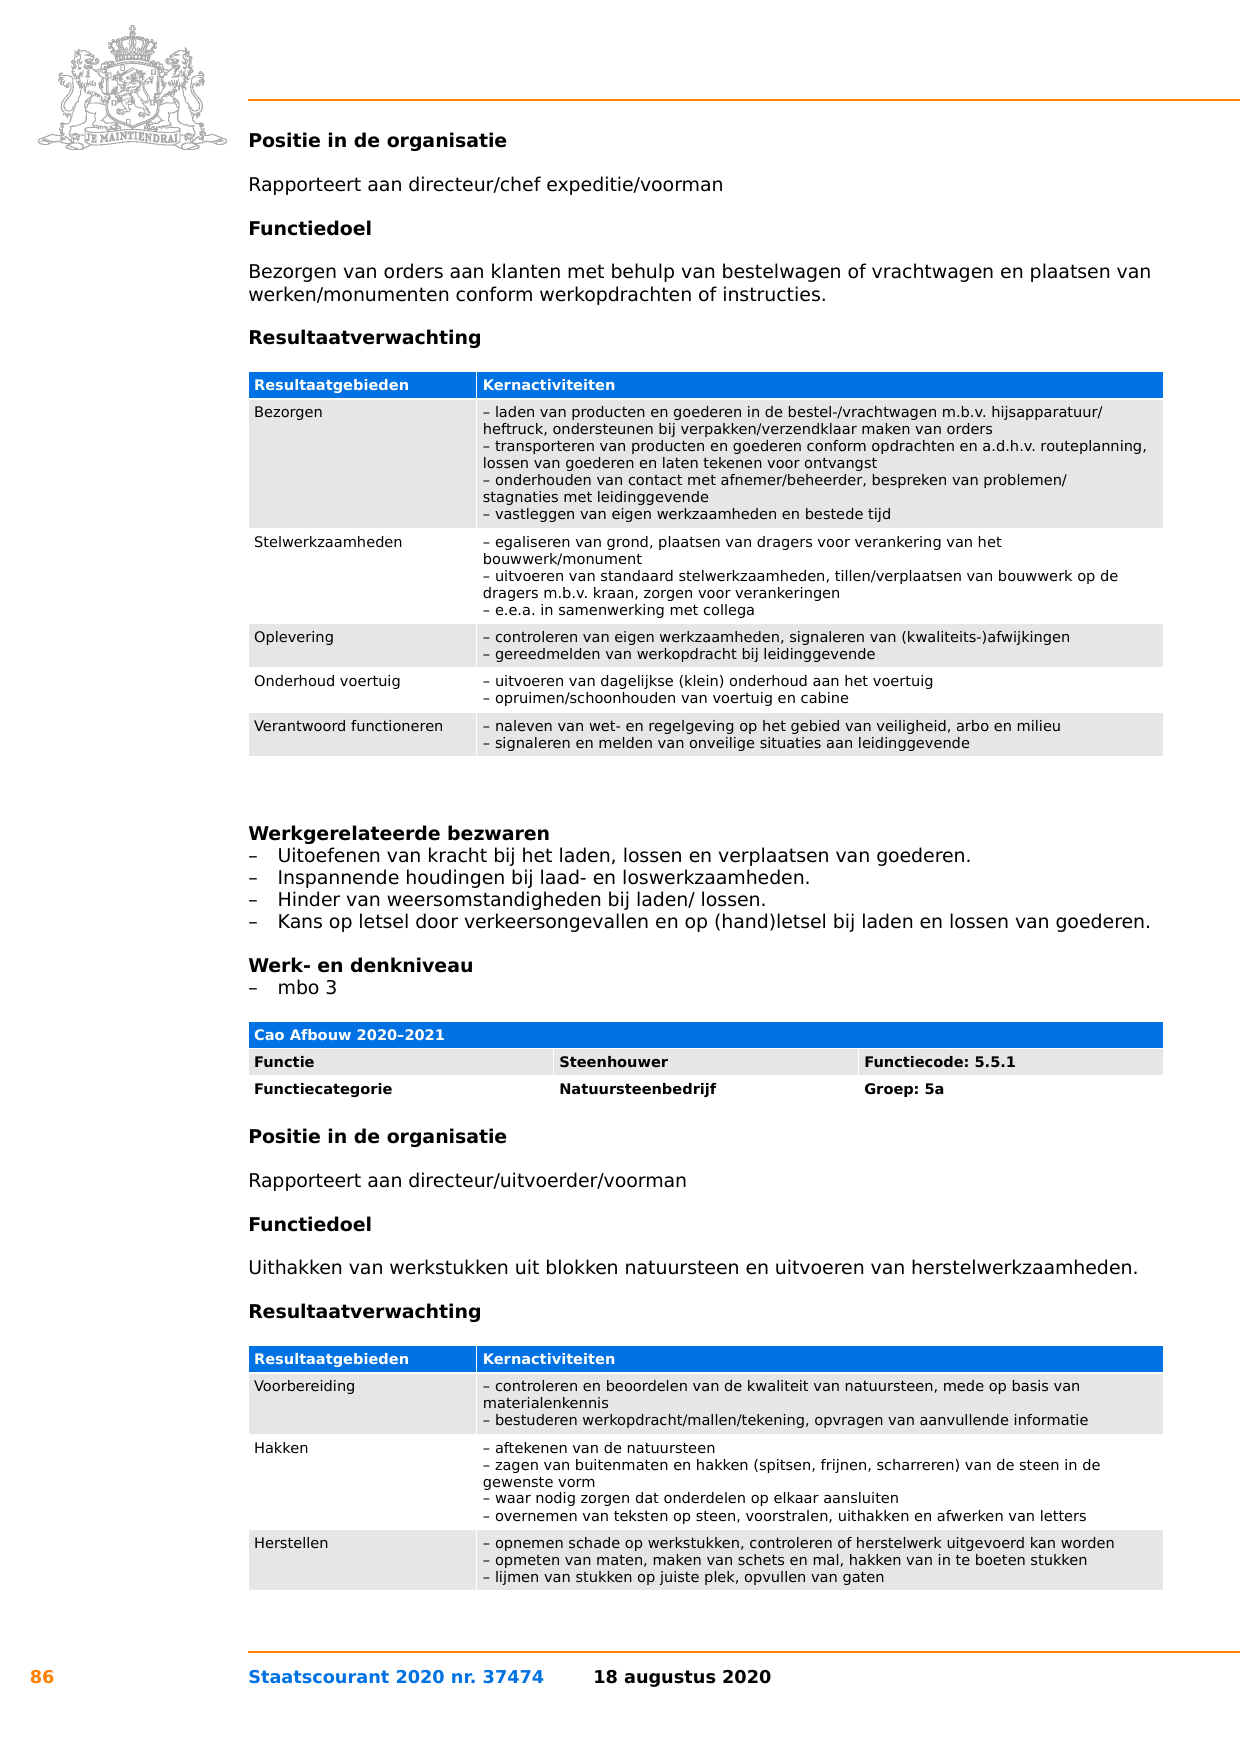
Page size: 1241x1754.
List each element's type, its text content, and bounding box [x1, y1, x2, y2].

table_cell – opnemen schade op werkstukken, controleren of herstelwerk uitgevoerd kan worden – opmeten van maten, maken van schets en mal, hakken van in te boeten stukken – lijmen van stukken op juiste plek, opvullen van gaten [477, 1530, 1163, 1590]
table_cell – egaliseren van grond, plaatsen van dragers voor verankering van het bouwwerk/monument – uitvoeren van standaard stelwerkzaamheden, tillen/verplaatsen van bouwwerk op de dragers m.b.v. kraan, zorgen voor verankeringen – e.e.a. in samenwerking met collega [477, 529, 1163, 623]
table_cell – controleren van eigen werkzaamheden, signaleren van (kwaliteits-)afwijkingen – gereedmelden van werkopdracht bij leidinggevende [477, 624, 1163, 667]
table_header Cao Afbouw 2020–2021 [249, 1022, 1163, 1048]
subtitle Positie in de organisatie [248, 1126, 1163, 1148]
text – Inspannende houdingen bij laad- en loswerkzaamheden. [248, 867, 1163, 889]
subtitle Resultaatverwachting [248, 1301, 1163, 1323]
table_cell Steenhouwer [554, 1049, 858, 1075]
table_cell Herstellen [249, 1530, 476, 1590]
table_cell Bezorgen [249, 400, 476, 528]
subtitle Functiedoel [248, 1213, 1163, 1235]
text – Hinder van weersomstandigheden bij laden/ lossen. [248, 889, 1163, 911]
subtitle Positie in de organisatie [248, 130, 1163, 152]
table_cell Groep: 5a [859, 1076, 1163, 1103]
table_cell Stelwerkzaamheden [249, 529, 476, 623]
table_header Kernactiviteiten [477, 372, 1163, 398]
subtitle Werkgerelateerde bezwaren [248, 823, 1163, 845]
text Rapporteert aan directeur/chef expeditie/voorman [248, 174, 1163, 196]
table_header Resultaatgebieden [249, 1346, 476, 1372]
table_header Resultaatgebieden [249, 372, 476, 398]
table_header Kernactiviteiten [477, 1346, 1163, 1372]
table_cell Functiecategorie [249, 1076, 553, 1103]
table_cell – uitvoeren van dagelijkse (klein) onderhoud aan het voertuig – opruimen/schoonhouden van voertuig en cabine [477, 669, 1163, 712]
table_cell Oplevering [249, 624, 476, 667]
subtitle Functiedoel [248, 218, 1163, 239]
subtitle Werk- en denkniveau [248, 955, 1163, 977]
table_cell Voorbereiding [249, 1374, 476, 1434]
table_cell – laden van producten en goederen in de bestel-/vrachtwagen m.b.v. hijsapparatuur/ heftruck, ondersteunen bij verpakken/verzendklaar maken van orders – transporteren van producten en goederen conform opdrachten en a.d.h.v. routeplanning, lossen van goederen en laten tekenen voor ontvangst – onderhouden van contact met afnemer/beheerder, bespreken van problemen/ stagnaties met leidinggevende – vastleggen van eigen werkzaamheden en bestede tijd [477, 400, 1163, 528]
table_cell Verantwoord functioneren [249, 713, 476, 756]
text – Uitoefenen van kracht bij het laden, lossen en verplaatsen van goederen. [248, 845, 1163, 867]
text – Kans op letsel door verkeersongevallen en op (hand)letsel bij laden en lossen van goederen. [248, 911, 1163, 933]
table_cell Natuursteenbedrijf [554, 1076, 858, 1103]
table_cell Hakken [249, 1435, 476, 1529]
text – mbo 3 [248, 977, 1163, 999]
table_cell Functiecode: 5.5.1 [859, 1049, 1163, 1075]
table_cell Functie [249, 1049, 553, 1075]
text Rapporteert aan directeur/uitvoerder/voorman [248, 1169, 1163, 1192]
subtitle Resultaatverwachting [248, 327, 1163, 349]
table_cell – naleven van wet- en regelgeving op het gebied van veiligheid, arbo en milieu – signaleren en melden van onveilige situaties aan leidinggevende [477, 713, 1163, 756]
text Bezorgen van orders aan klanten met behulp van bestelwagen of vrachtwagen en plaatsen van werken/monumenten conform werkopdrachten of instructies. [248, 261, 1163, 305]
table_cell – controleren en beoordelen van de kwaliteit van natuursteen, mede op basis van materialenkennis – bestuderen werkopdracht/mallen/tekening, opvragen van aanvullende informatie [477, 1374, 1163, 1434]
text Uithakken van werkstukken uit blokken natuursteen en uitvoeren van herstelwerkzaamheden. [248, 1257, 1163, 1279]
picture [38, 25, 227, 150]
table_cell Onderhoud voertuig [249, 669, 476, 712]
table_cell – aftekenen van de natuursteen – zagen van buitenmaten en hakken (spitsen, frijnen, scharreren) van de steen in de gewenste vorm – waar nodig zorgen dat onderdelen op elkaar aansluiten – overnemen van teksten op steen, voorstralen, uithakken en afwerken van letters [477, 1435, 1163, 1529]
